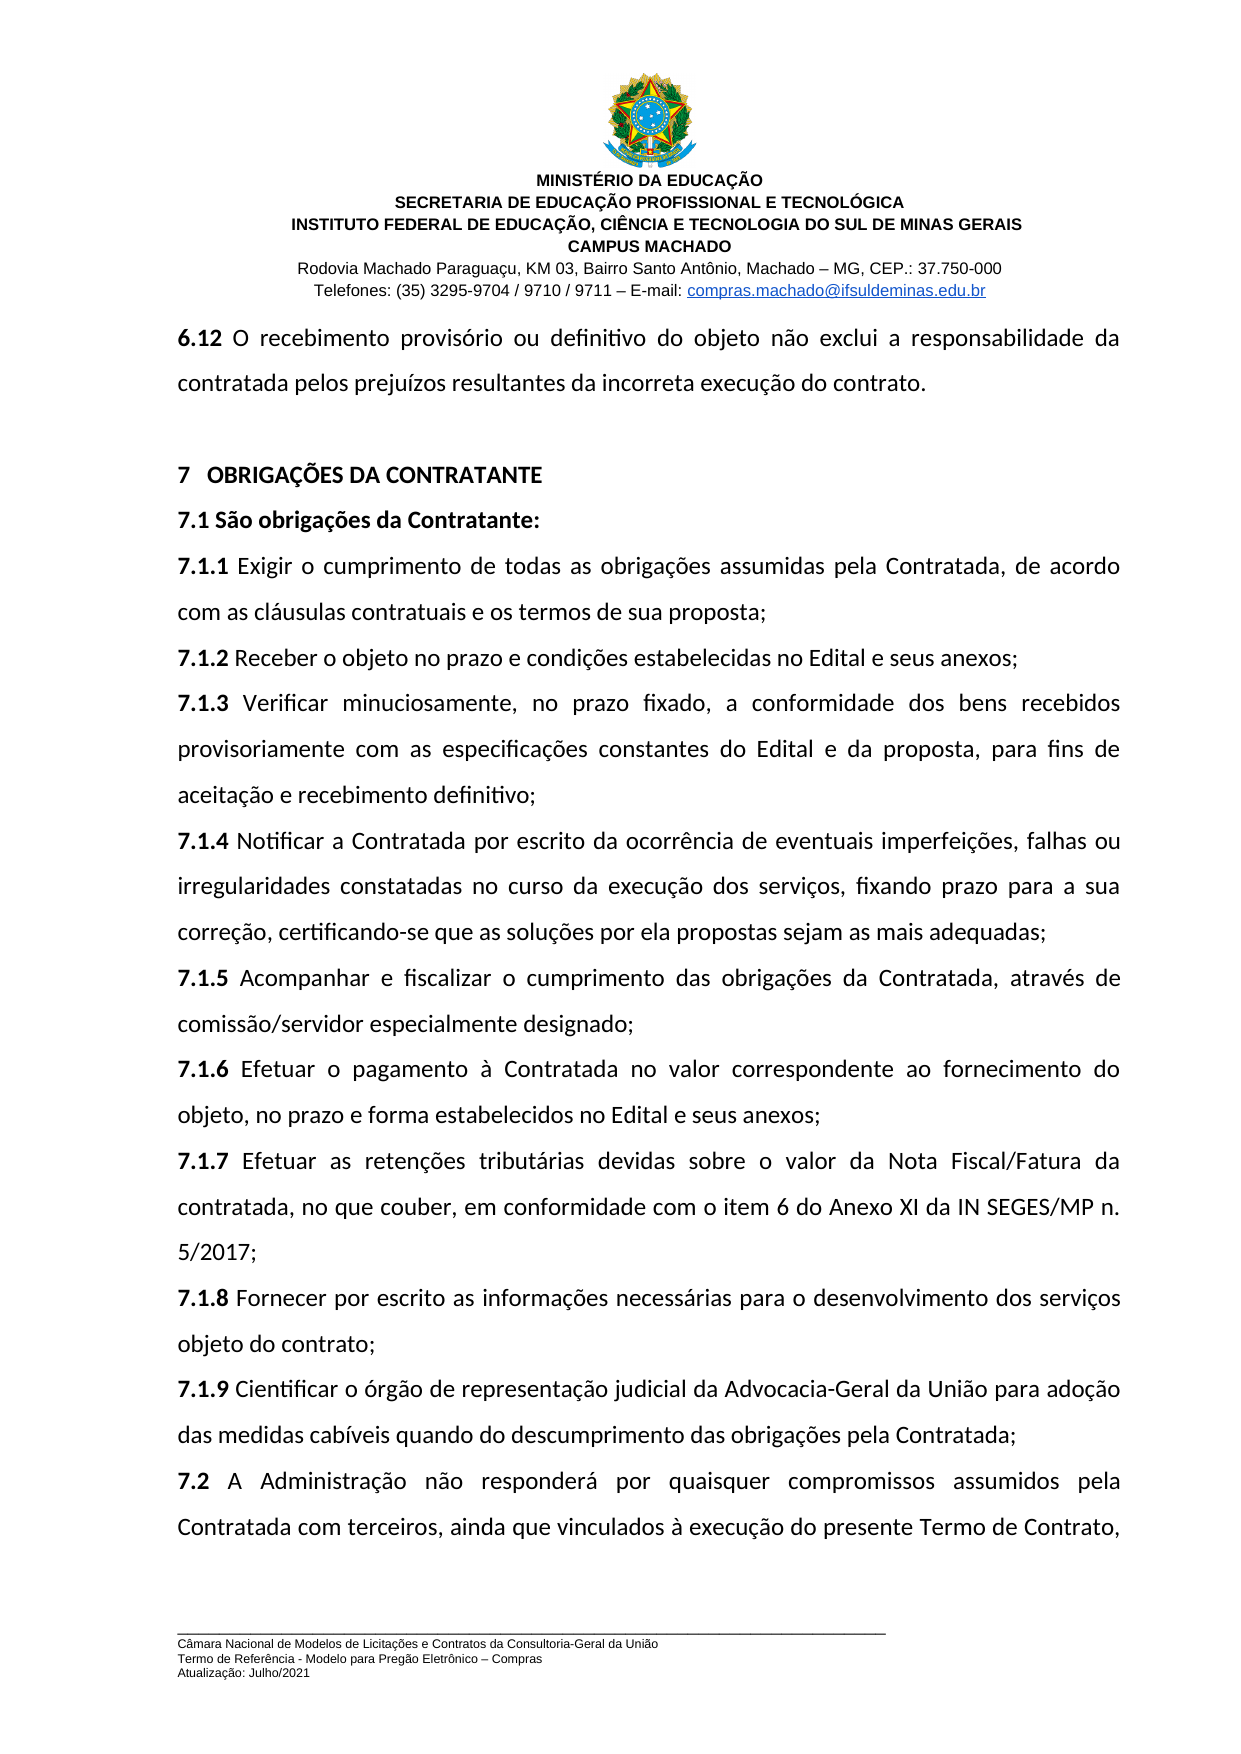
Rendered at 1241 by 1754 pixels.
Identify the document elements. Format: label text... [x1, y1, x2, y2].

text 7.1.6 Efetuar o pagamento à Contratada no valor correspondente ao fornecimento do objeto, no prazo e forma estabelecidos no Edital e seus anexos; [177, 1053, 1122, 1130]
picture [643, 163, 658, 168]
text 7.1.8 Fornecer por escrito as informações necessárias para o desenvolvimento dos serviços objeto do contrato; [177, 1282, 1122, 1358]
text 7.1.2 Receber o objeto no prazo e condições estabelecidas no Edital e seus anexos; [177, 642, 1122, 672]
text 6.12 O recebimento provisório ou definitivo do objeto não exclui a responsabilidade da contratada pelos prejuízos resultantes da incorreta execução do contrato. [177, 322, 1122, 398]
text 7.1.7 Efetuar as retenções tributárias devidas sobre o valor da Nota Fiscal/Fatura da contratada, no que couber, em conformidade com o item 6 do Anexo XI da IN SEGES/MP n. 5/2017; [177, 1145, 1122, 1267]
text 7.1.1 Exigir o cumprimento de todas as obrigações assumidas pela Contratada, de acordo com as cláusulas contratuais e os termos de sua proposta; [177, 550, 1122, 627]
text 7.1.4 Notificar a Contratada por escrito da ocorrência de eventuais imperfeições, falhas ou irregularidades constatadas no curso da execução dos serviços, fixando prazo para a sua correção, certificando-se que as soluções por ela propostas sejam as mais adequadas; [177, 825, 1122, 947]
picture [603, 73, 697, 168]
text 7.1.3 Verificar minuciosamente, no prazo fixado, a conformidade dos bens recebidos provisoriamente com as especificações constantes do Edital e da proposta, para fins de aceitação e recebimento definitivo; [177, 688, 1122, 809]
text 7.2 A Administração não responderá por quaisquer compromissos assumidos pela Contratada com terceiros, ainda que vinculados à execução do presente Termo de Contrato, [177, 1465, 1122, 1541]
text 7.1 São obrigações da Contratante: [177, 505, 1122, 535]
text 7 OBRIGAÇÕES DA CONTRATANTE [177, 459, 1122, 489]
text 7.1.9 Cientificar o órgão de representação judicial da Advocacia-Geral da União para adoção das medidas cabíveis quando do descumprimento das obrigações pela Contratada; [177, 1373, 1122, 1450]
text 7.1.5 Acompanhar e fiscalizar o cumprimento das obrigações da Contratada, através de comissão/servidor especialmente designado; [177, 962, 1122, 1038]
picture [669, 149, 680, 155]
